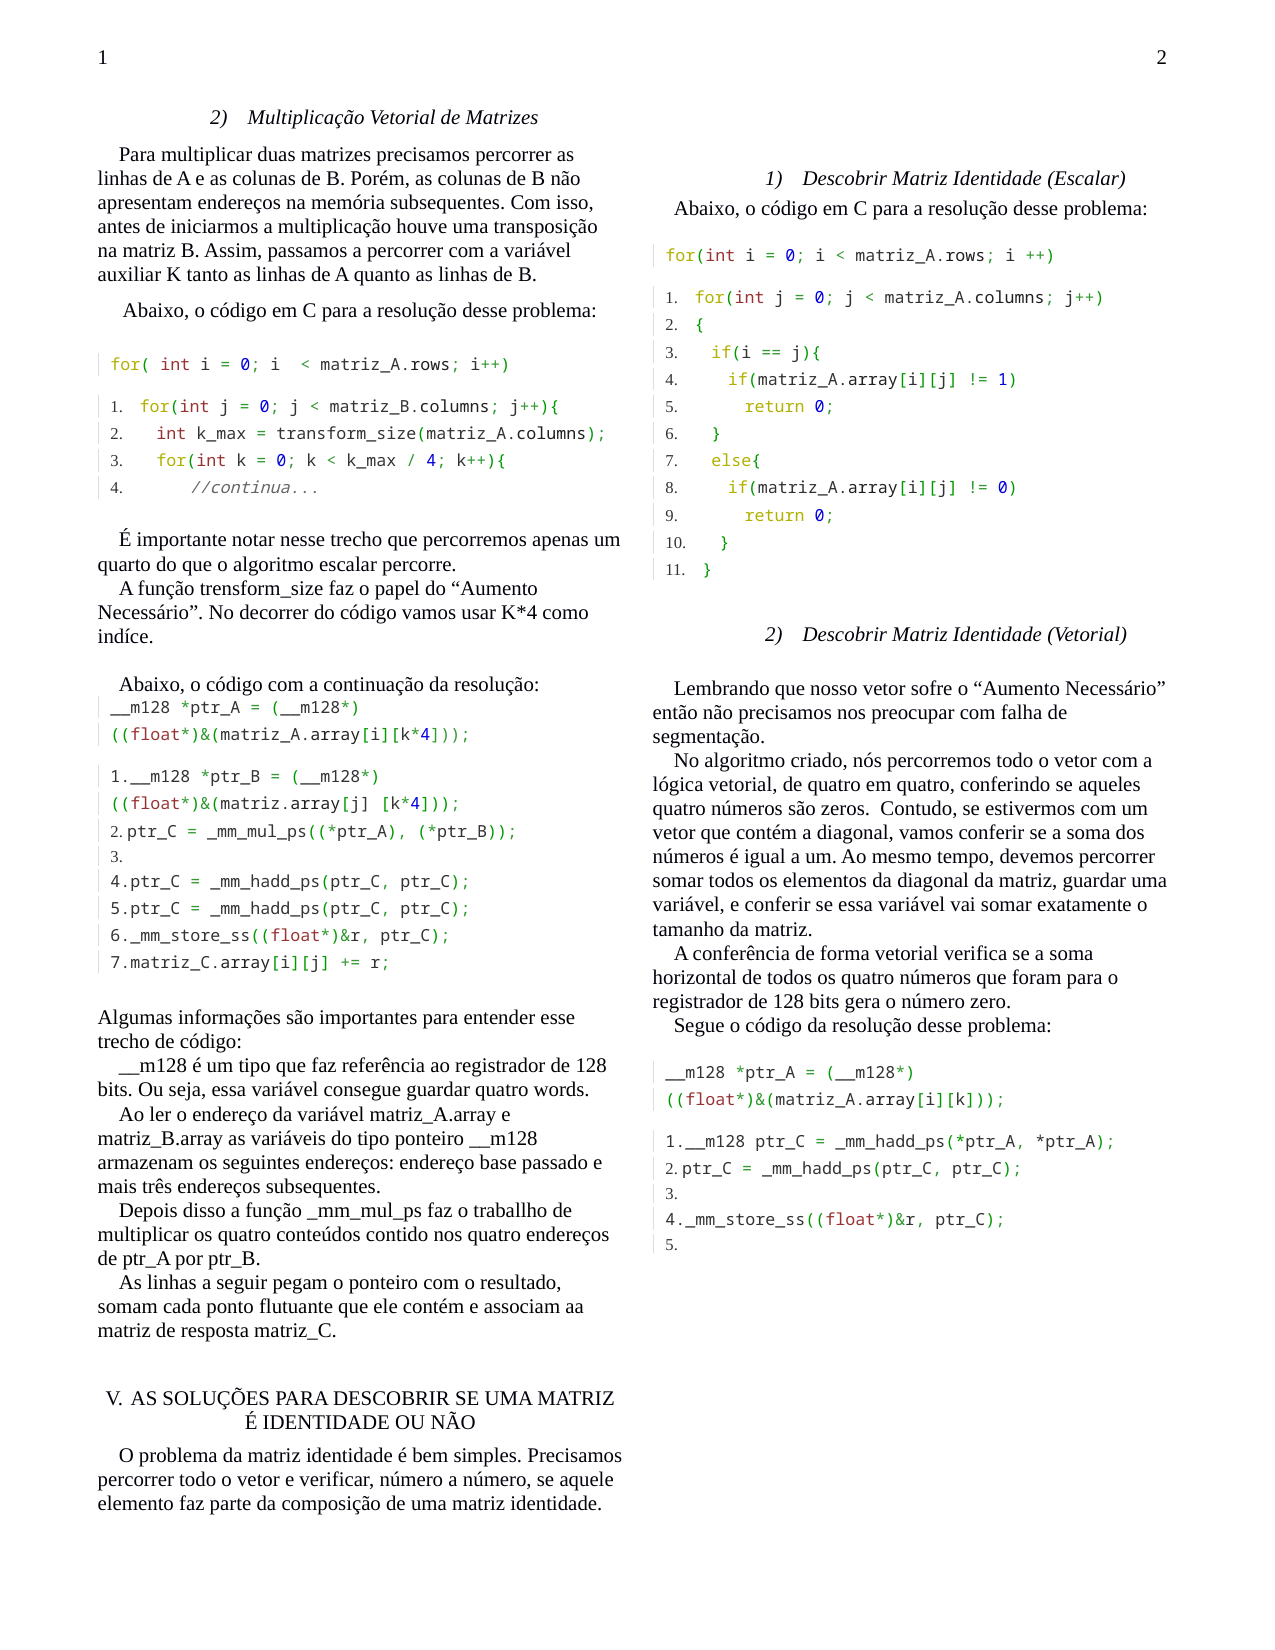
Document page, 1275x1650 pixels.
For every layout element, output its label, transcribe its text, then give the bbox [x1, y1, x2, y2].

text Segue o código da resolução desse problema: [652, 1013, 1177, 1037]
text Algumas informações são importantes para entender esse trecho de código: [97, 1005, 622, 1053]
list } [654, 558, 1177, 580]
list if(matriz_A.array[i][j] != 1) [652, 367, 1177, 390]
text Ao ler o endereço da variável matriz_A.array e matriz_B.array as variáveis do tipo ponteiro __m128 armazenam os seguintes endereços: endereço base passado e mais três endereços subsequentes. [97, 1101, 622, 1198]
text for( int i = 0; i < matriz_A.rows; i++) [99, 353, 622, 376]
text É importante notar nesse trecho que percorremos apenas um quarto do que o algoritmo escalar percorre. [97, 527, 622, 576]
subtitle AS SOLUÇÕES PARA DESCOBRIR SE UMA MATRIZ É IDENTIDADE OU NÃO [97, 1386, 622, 1434]
subtitle Abaixo, o código em C para a resolução desse problema: [97, 298, 622, 322]
list for(int k = 0; k < k_max / 4; k++){ [99, 449, 622, 472]
text Lembrando que nosso vetor sofre o “Aumento Necessário” então não precisamos nos preocupar com falha de segmentação. [652, 676, 1177, 748]
subtitle Multiplicação Vetorial de Matrizes [210, 105, 622, 129]
text A função trensform_size faz o papel do “Aumento Necessário”. No decorrer do código vamos usar K*4 como indíce. [97, 576, 622, 648]
list return 0; [654, 503, 1177, 526]
list for(int j = 0; j < matriz_A.columns; j++) [654, 286, 1177, 308]
list else{ [654, 449, 1177, 472]
text Depois disso a função _mm_mul_ps faz o traballho de multiplicar os quatro conteúdos contido nos quatro endereços de ptr_A por ptr_B. [97, 1198, 622, 1270]
subtitle Descobrir Matriz Identidade (Escalar) [765, 166, 1177, 190]
text A conferência de forma vetorial verifica se a soma horizontal de todos os quatro números que foram para o registrador de 128 bits gera o número zero. [652, 941, 1177, 1013]
text Abaixo, o código com a continuação da resolução: [97, 672, 622, 696]
text __m128 é um tipo que faz referência ao registrador de 128 bits. Ou seja, essa variável consegue guardar quatro words. [97, 1053, 622, 1101]
text O problema da matriz identidade é bem simples. Precisamos percorrer todo o vetor e verificar, número a número, se aquele elemento faz parte da composição de uma matriz identidade. [97, 1443, 622, 1515]
list if(i == j){ [654, 340, 1177, 363]
list ptr_C = _mm_mul_ps((*ptr_A), (*ptr_B)); [99, 819, 622, 842]
text for(int i = 0; i < matriz_A.rows; i ++) [654, 244, 1177, 267]
text As linhas a seguir pegam o ponteiro com o resultado, somam cada ponto flutuante que ele contém e associam aa matriz de resposta matriz_C. [97, 1270, 622, 1342]
list _mm_store_ss((float*)&r, ptr_C); [99, 924, 622, 946]
list __m128 *ptr_B = (__m128*)((float*)&(matriz.array[j] [k*4])); [97, 765, 622, 815]
list { [654, 313, 1177, 336]
list } [654, 422, 1177, 444]
list ptr_C = _mm_hadd_ps(ptr_C, ptr_C); [99, 896, 622, 919]
list if(matriz_A.array[i][j] != 0) [654, 476, 1177, 499]
text Abaixo, o código em C para a resolução desse problema: [652, 196, 1177, 220]
list __m128 ptr_C = _mm_hadd_ps(*ptr_A, *ptr_A); [654, 1130, 1177, 1152]
list return 0; [652, 394, 1177, 417]
list int k_max = transform_size(matriz_A.columns); [99, 422, 622, 444]
list } [654, 531, 1177, 553]
text __m128 *ptr_A = (__m128*)((float*)&(matriz_A.array[i][k])); [652, 1061, 1177, 1111]
list for(int j = 0; j < matriz_B.columns; j++){ [97, 394, 622, 417]
list ptr_C = _mm_hadd_ps(ptr_C, ptr_C); [654, 1157, 1177, 1180]
subtitle Para multiplicar duas matrizes precisamos percorrer as linhas de A e as colunas de B. Porém, as colunas de B não apresentam endereços na memória subsequentes. Com isso, antes de iniciarmos a multiplicação houve uma transposição na matriz B. Assim, passamos a percorrer com a variável auxiliar K tanto as linhas de A quanto as linhas de B. [97, 142, 622, 286]
text __m128 *ptr_A = (__m128*)((float*)&(matriz_A.array[i][k*4])); [97, 696, 622, 746]
subtitle Descobrir Matriz Identidade (Vetorial) [765, 621, 1177, 646]
text No algoritmo criado, nós percorremos todo o vetor com a lógica vetorial, de quatro em quatro, conferindo se aqueles quatro números são zeros. Contudo, se estivermos com um vetor que contém a diagonal, vamos conferir se a soma dos números é igual a um. Ao mesmo tempo, devemos percorrer somar todos os elementos da diagonal da matriz, guardar uma variável, e conferir se essa variável vai somar exatamente o tamanho da matriz. [652, 748, 1177, 941]
list matriz_C.array[i][j] += r; [99, 951, 622, 973]
list _mm_store_ss((float*)&r, ptr_C); [654, 1207, 1177, 1230]
list //continua... [99, 476, 622, 499]
list ptr_C = _mm_hadd_ps(ptr_C, ptr_C); [99, 869, 622, 892]
